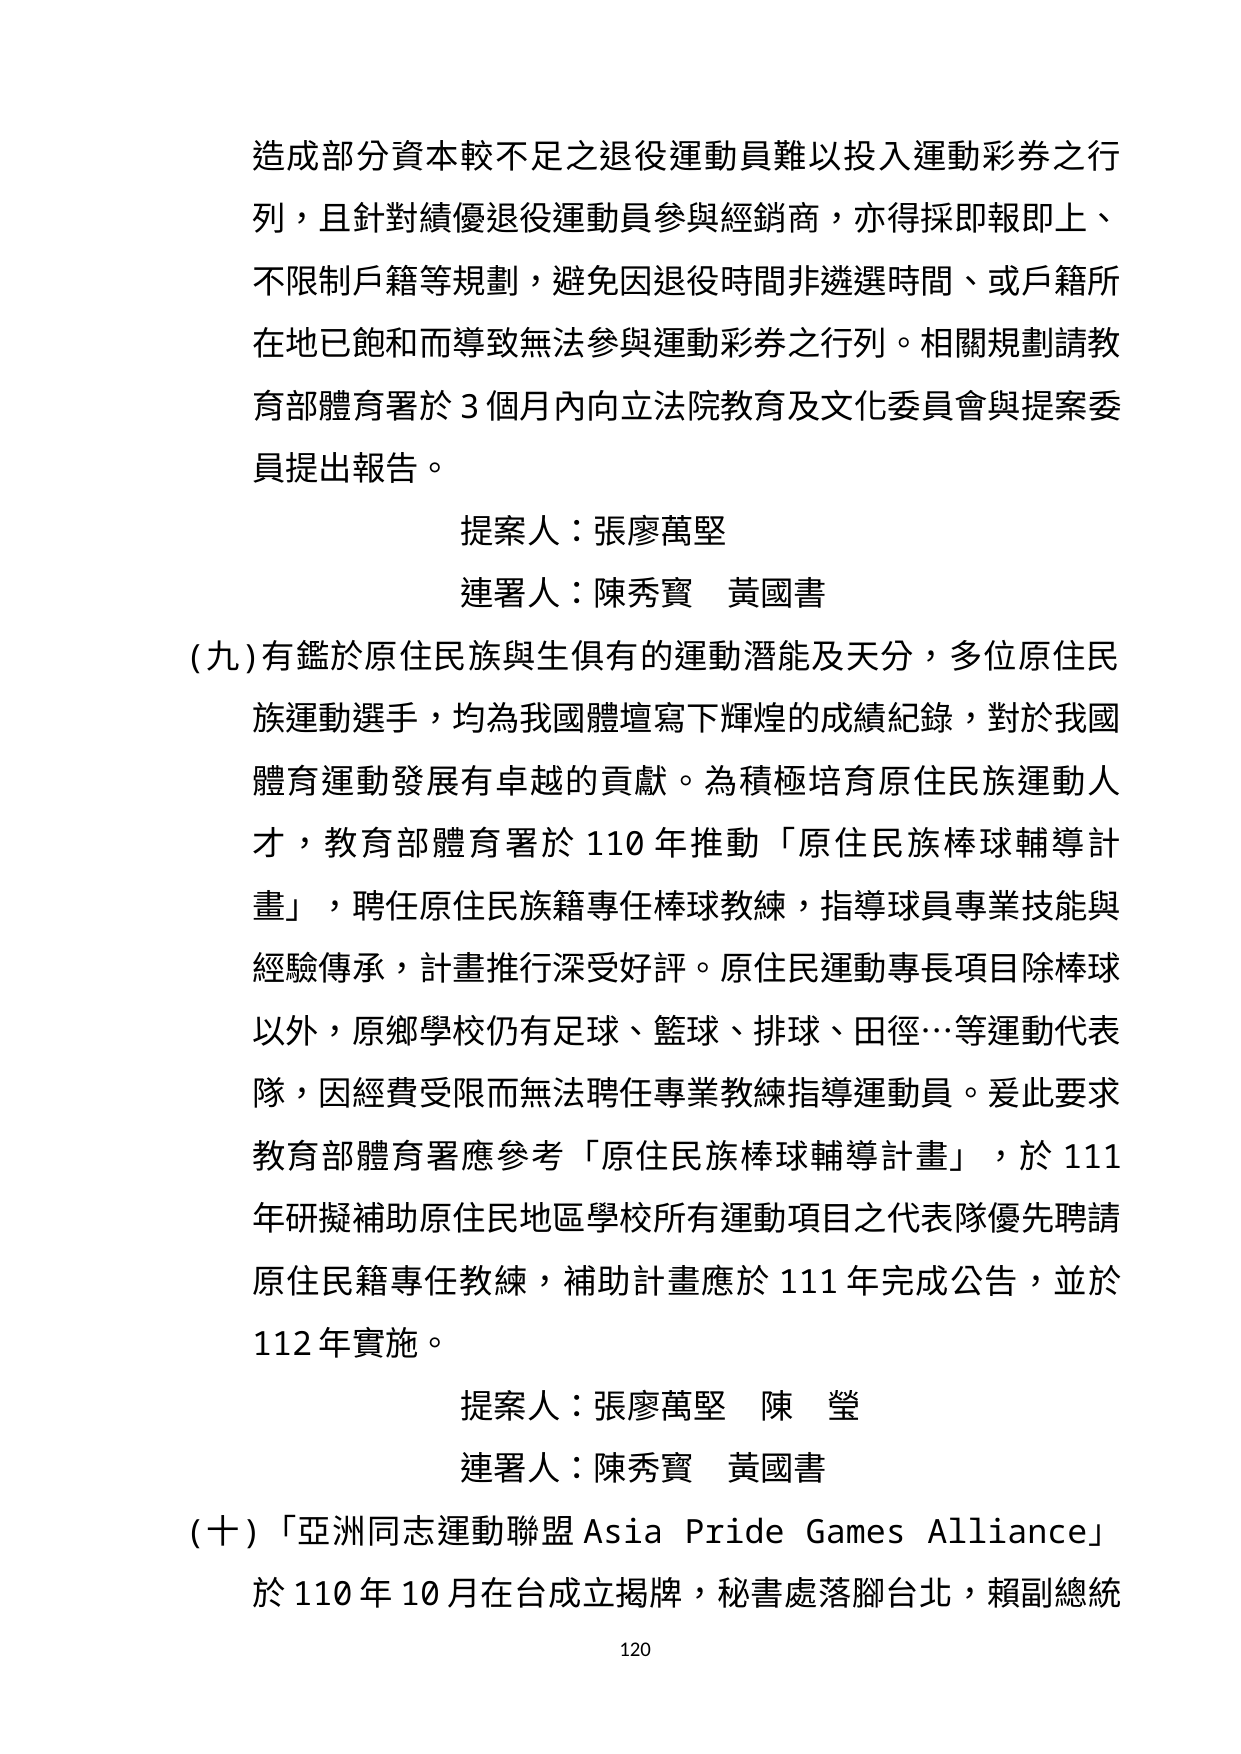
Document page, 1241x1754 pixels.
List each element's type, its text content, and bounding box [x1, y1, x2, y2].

text 造成部分資本較不足之退役運動員難以投入運動彩券之行列，且針對績優退役運動員參與經銷商，亦得採即報即上、不限制戶籍等規劃，避免因退役時間非遴選時間、或戶籍所在地已飽和而導致無法參與運動彩券之行列。相關規劃請教育部體育署於3個月內向立法院教育及文化委員會與提案委員提出報告。 [185, 112, 1122, 487]
text (十)「亞洲同志運動聯盟Asia Pride Games Alliance」於110年10月在台成立揭牌，秘書處落腳台北，賴副總統 [185, 1487, 1122, 1612]
text 提案人：張廖萬堅 [460, 487, 1122, 550]
text 連署人：陳秀寳 黃國書 [460, 550, 1122, 612]
text (九)有鑑於原住民族與生俱有的運動潛能及天分，多位原住民族運動選手，均為我國體壇寫下輝煌的成績紀錄，對於我國體育運動發展有卓越的貢獻。為積極培育原住民族運動人才，教育部體育署於110年推動「原住民族棒球輔導計畫」，聘任原住民族籍專任棒球教練，指導球員專業技能與經驗傳承，計畫推行深受好評。原住民運動專長項目除棒球以外，原鄉學校仍有足球、籃球、排球、田徑…等運動代表隊，因經費受限而無法聘任專業教練指導運動員。爰此要求教育部體育署應參考「原住民族棒球輔導計畫」，於111年研擬補助原住民地區學校所有運動項目之代表隊優先聘請原住民籍專任教練，補助計畫應於111年完成公告，並於112年實施。 [185, 612, 1122, 1362]
text 提案人：張廖萬堅 陳 瑩 [460, 1362, 1122, 1425]
text 連署人：陳秀寳 黃國書 [460, 1425, 1122, 1487]
